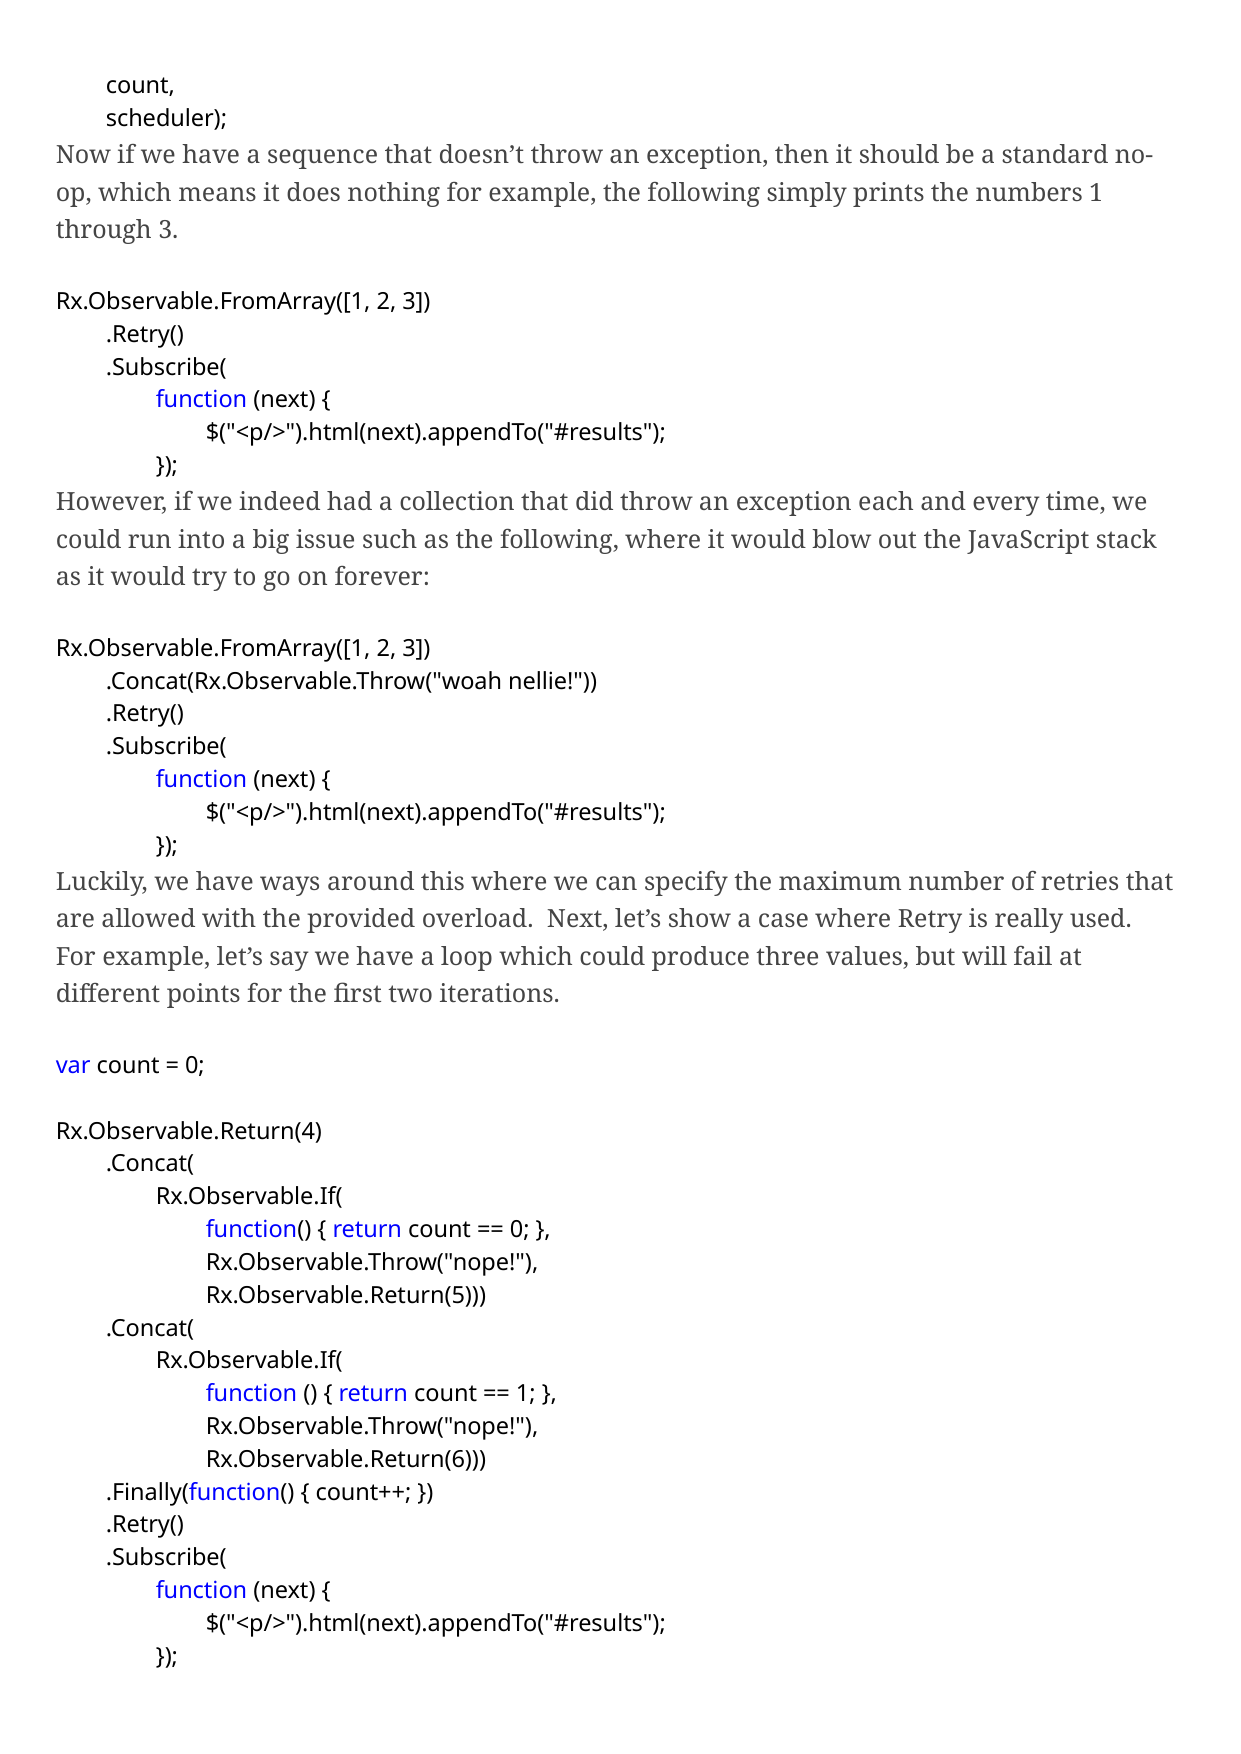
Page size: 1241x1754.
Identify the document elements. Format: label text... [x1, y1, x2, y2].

text function (next) { [56, 762, 1178, 794]
text Rx.Observable.FromArray([1, 2, 3]) [56, 283, 1178, 316]
text }); [56, 827, 1178, 860]
text function() { return count == 0; }, [56, 1212, 1178, 1244]
text var count = 0; [56, 1047, 1178, 1080]
text .Concat(Rx.Observable.Throw("woah nellie!")) [56, 663, 1178, 696]
text .Retry() [56, 316, 1178, 349]
text Now if we have a sequence that doesn’t throw an exception, then it should be a standard no-op, which means it does nothing for example, the following simply prints the numbers 1 through 3. [56, 133, 1178, 246]
text Rx.Observable.Return(4) [56, 1113, 1178, 1146]
text Rx.Observable.Return(6))) [56, 1441, 1178, 1474]
text $("<p/>").html(next).appendTo("#results"); [56, 415, 1178, 447]
text function (next) { [56, 1572, 1178, 1605]
text function (next) { [56, 382, 1178, 415]
text Rx.Observable.Throw("nope!"), [56, 1244, 1178, 1277]
text Rx.Observable.Return(5))) [56, 1277, 1178, 1310]
text .Subscribe( [56, 729, 1178, 762]
text .Retry() [56, 1507, 1178, 1540]
text function () { return count == 1; }, [56, 1376, 1178, 1408]
text Luckily, we have ways around this where we can specify the maximum number of retries that are allowed with the provided overload. Next, let’s show a case where Retry is really used. For example, let’s say we have a loop which could produce three values, but will fail at different points for the first two iterations. [56, 860, 1178, 1010]
text .Concat( [56, 1310, 1178, 1343]
text .Subscribe( [56, 1540, 1178, 1572]
text .Retry() [56, 696, 1178, 729]
text count, [56, 68, 1178, 101]
text However, if we indeed had a collection that did throw an exception each and every time, we could run into a big issue such as the following, where it would blow out the JavaScript stack as it would try to go on forever: [56, 480, 1178, 593]
text scheduler); [56, 101, 1178, 133]
text .Finally(function() { count++; }) [56, 1474, 1178, 1507]
text Rx.Observable.If( [56, 1343, 1178, 1376]
text }); [56, 1638, 1178, 1671]
text $("<p/>").html(next).appendTo("#results"); [56, 1605, 1178, 1638]
text $("<p/>").html(next).appendTo("#results"); [56, 794, 1178, 827]
text .Concat( [56, 1146, 1178, 1179]
text Rx.Observable.FromArray([1, 2, 3]) [56, 630, 1178, 663]
text Rx.Observable.Throw("nope!"), [56, 1408, 1178, 1441]
text }); [56, 447, 1178, 480]
text .Subscribe( [56, 349, 1178, 382]
text Rx.Observable.If( [56, 1179, 1178, 1212]
